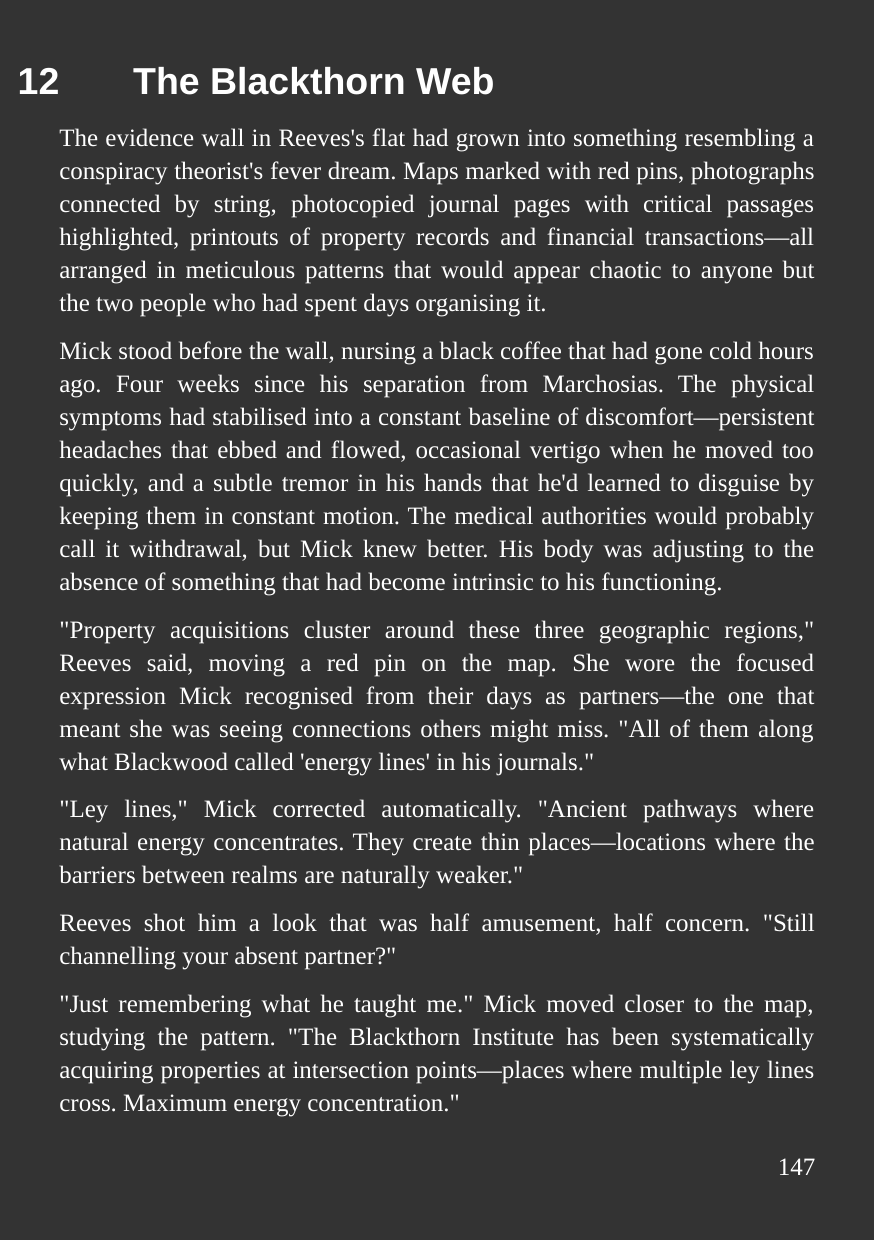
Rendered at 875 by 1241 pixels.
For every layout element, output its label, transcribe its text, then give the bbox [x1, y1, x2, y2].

text "Ley lines," Mick corrected automatically. "Ancient pathways where natural energy concentrates. They create thin places—locations where the barriers between realms are naturally weaker." [59, 794, 815, 889]
subtitle The Blackthorn Web [59, 59, 815, 102]
text Reeves shot him a look that was half amusement, half concern. "Still channelling your absent partner?" [59, 908, 815, 970]
text Mick stood before the wall, nursing a black coffee that had gone cold hours ago. Four weeks since his separation from Marchosias. The physical symptoms had stabilised into a constant baseline of discomfort—persistent headaches that ebbed and flowed, occasional vertigo when he moved too quickly, and a subtle tremor in his hands that he'd learned to disguise by keeping them in constant motion. The medical authorities would probably call it withdrawal, but Mick knew better. His body was adjusting to the absence of something that had become intrinsic to his functioning. [59, 336, 815, 596]
text The evidence wall in Reeves's flat had grown into something resembling a conspiracy theorist's fever dream. Maps marked with red pins, photographs connected by string, photocopied journal pages with critical passages highlighted, printouts of property records and financial transactions—all arranged in meticulous patterns that would appear chaotic to anyone but the two people who had spent days organising it. [59, 123, 815, 317]
text "Just remembering what he taught me." Mick moved closer to the map, studying the pattern. "The Blackthorn Institute has been systematically acquiring properties at intersection points—places where multiple ley lines cross. Maximum energy concentration." [59, 989, 815, 1116]
text "Property acquisitions cluster around these three geographic regions," Reeves said, moving a red pin on the map. She wore the focused expression Mick recognised from their days as partners—the one that meant she was seeing connections others might miss. "All of them along what Blackwood called 'energy lines' in his journals." [59, 615, 815, 776]
